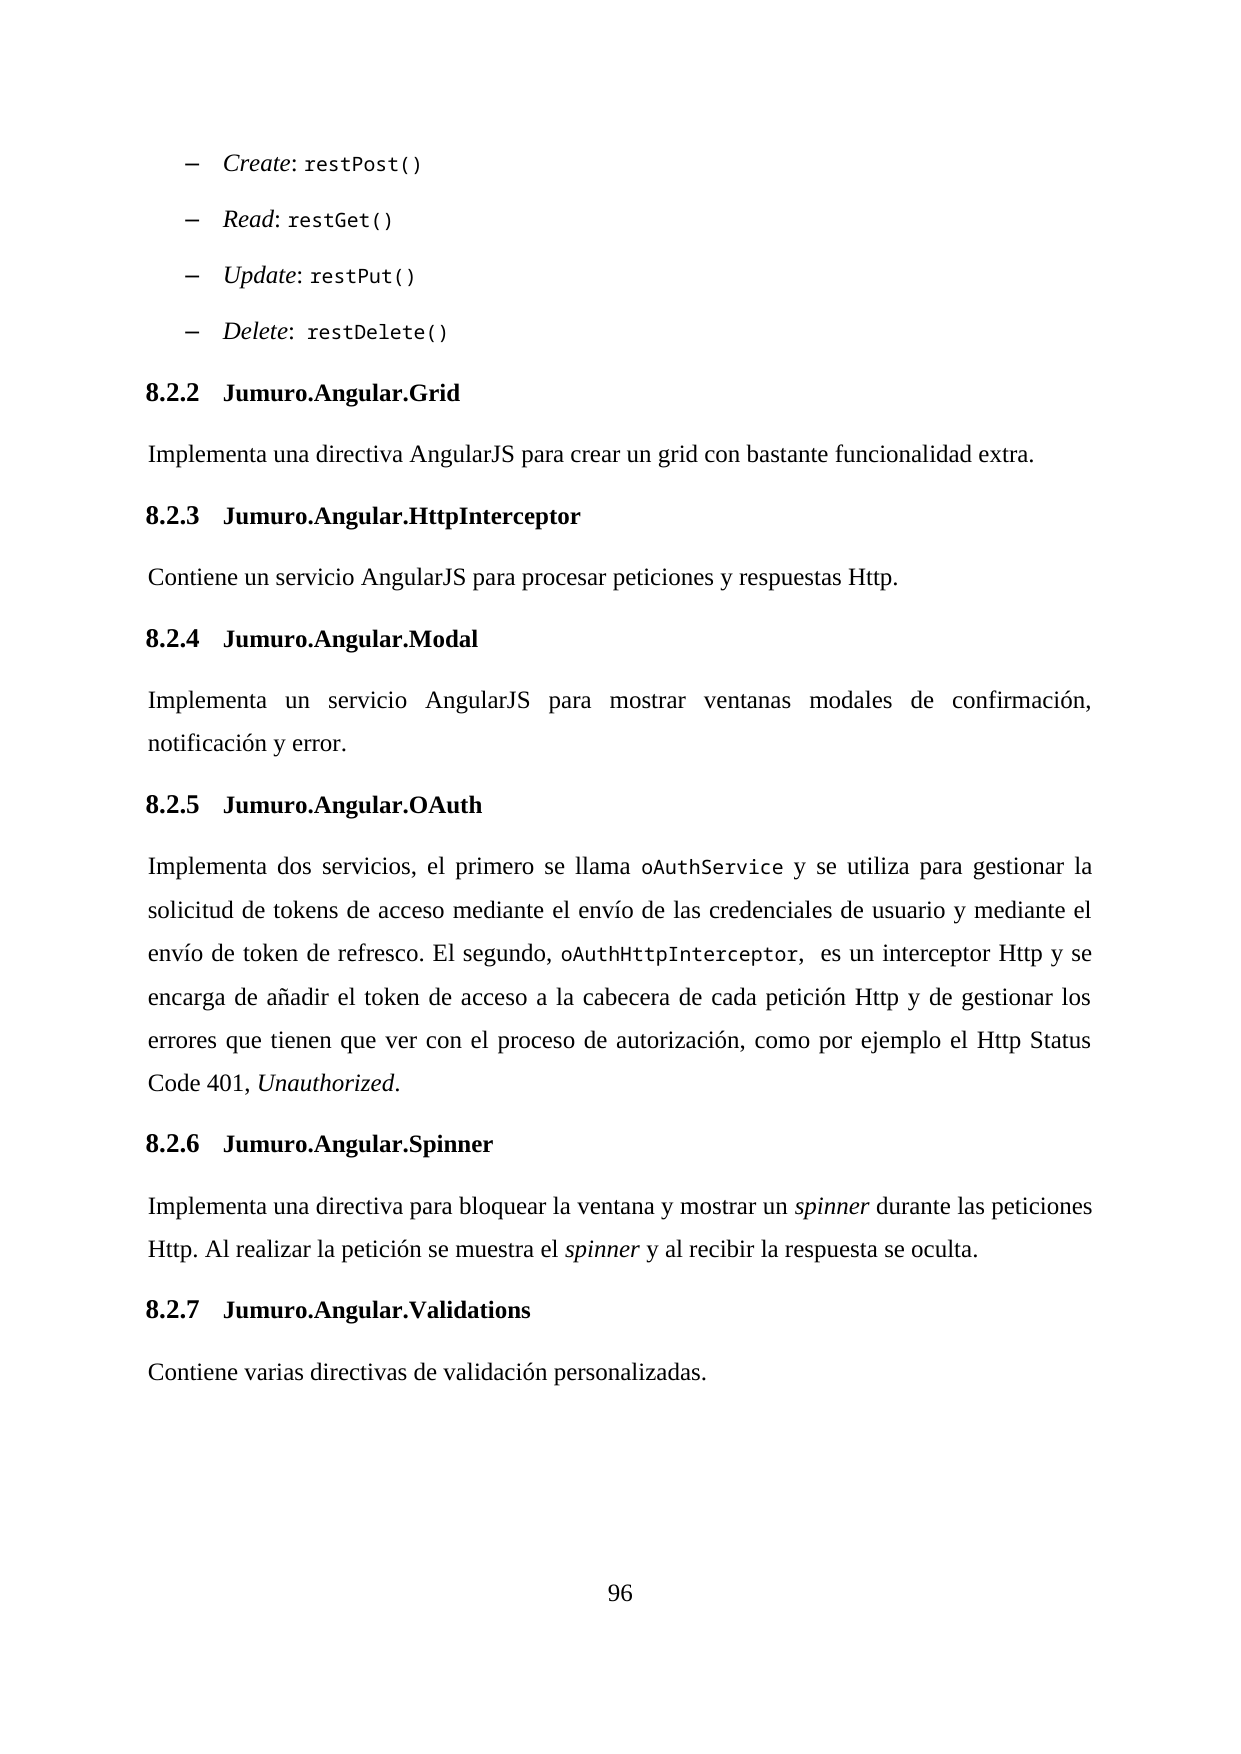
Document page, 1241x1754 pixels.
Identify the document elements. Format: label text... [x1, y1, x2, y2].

subtitle Jumuro.Angular.Spinner [139, 1128, 1093, 1159]
subtitle Jumuro.Angular.Modal [139, 622, 1093, 653]
text Contiene varias directivas de validación personalizadas. [148, 1357, 1093, 1386]
text Contiene un servicio AngularJS para procesar peticiones y respuestas Http. [148, 562, 1093, 591]
subtitle Jumuro.Angular.OAuth [139, 788, 1093, 819]
text Implementa una directiva AngularJS para crear un grid con bastante funcionalidad extra. [148, 439, 1093, 468]
text Implementa una directiva para bloquear la ventana y mostrar un spinner durante las peticiones Http. Al realizar la petición se muestra el spinner y al recibir la respuesta se oculta. [148, 1191, 1093, 1263]
subtitle Jumuro.Angular.HttpInterceptor [139, 499, 1093, 530]
text Implementa un servicio AngularJS para mostrar ventanas modales de confirmación, notificación y error. [148, 685, 1093, 757]
list Read: restGet() [185, 204, 1093, 233]
text Implementa dos servicios, el primero se llama oAuthService y se utiliza para gestionar la solicitud de tokens de acceso mediante el envío de las credenciales de usuario y mediante el envío de token de refresco. El segundo, oAuthHttpInterceptor, es un interceptor Http y se encarga de añadir el token de acceso a la cabecera de cada petición Http y de gestionar los errores que tienen que ver con el proceso de autorización, como por ejemplo el Http Status Code 401, Unauthorized. [148, 851, 1093, 1097]
subtitle Jumuro.Angular.Grid [139, 376, 1093, 407]
list Update: restPut() [185, 260, 1093, 289]
list Create: restPost() [185, 148, 1093, 177]
list Delete: restDelete() [185, 316, 1093, 345]
subtitle Jumuro.Angular.Validations [139, 1294, 1093, 1325]
